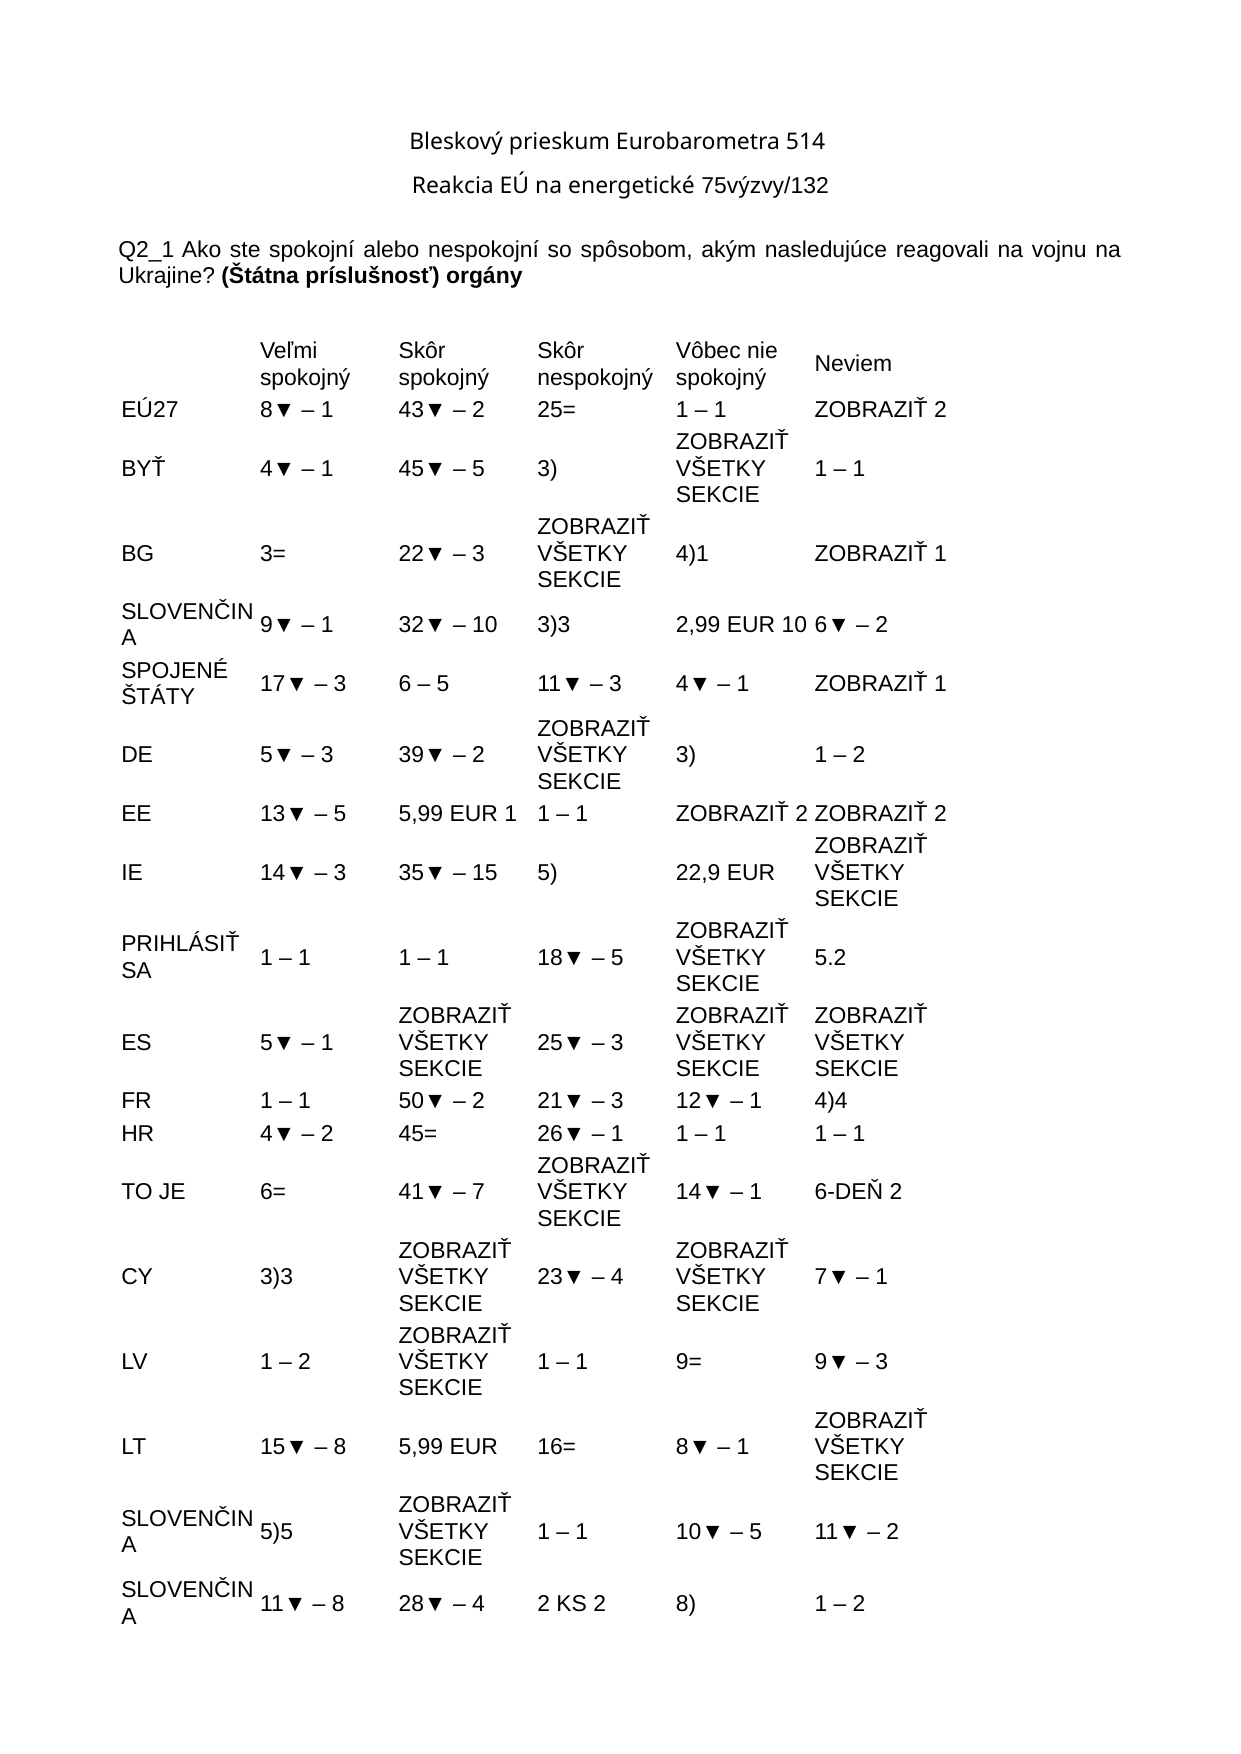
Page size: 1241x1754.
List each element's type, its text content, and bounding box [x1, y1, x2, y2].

table_cell HR [118, 1117, 257, 1149]
table_cell 23▼ – 4 [534, 1234, 673, 1319]
table_cell PRIHLÁSIŤ SA [118, 914, 257, 999]
table_cell 1 – 1 [257, 1084, 395, 1117]
table_cell 3)3 [257, 1234, 395, 1319]
table_header Skôr spokojný [395, 334, 534, 393]
table_cell 9▼ – 3 [811, 1319, 950, 1404]
table_cell 17▼ – 3 [257, 654, 395, 712]
table_cell 11▼ – 3 [534, 654, 673, 712]
table_cell FR [118, 1084, 257, 1117]
table_cell 41▼ – 7 [395, 1149, 534, 1234]
table_cell ZOBRAZIŤ VŠETKY SEKCIE [673, 999, 811, 1084]
table_cell ZOBRAZIŤ VŠETKY SEKCIE [395, 1319, 534, 1404]
table_cell 32▼ – 10 [395, 595, 534, 654]
table_header [118, 334, 257, 393]
table_cell 5,99 EUR [395, 1404, 534, 1488]
table_cell 5.2 [811, 914, 950, 999]
table_cell 50▼ – 2 [395, 1084, 534, 1117]
table_cell 1 – 1 [534, 1319, 673, 1404]
table_cell 18▼ – 5 [534, 914, 673, 999]
table_cell 4▼ – 1 [257, 425, 395, 510]
table_cell 45▼ – 5 [395, 425, 534, 510]
table_cell 22,9 EUR [673, 830, 811, 914]
table_cell BG [118, 510, 257, 595]
table_header Vôbec nie spokojný [673, 334, 811, 393]
table_header Veľmi spokojný [257, 334, 395, 393]
table_cell ZOBRAZIŤ VŠETKY SEKCIE [811, 999, 950, 1084]
table_cell ZOBRAZIŤ 1 [811, 510, 950, 595]
table_cell 4▼ – 2 [257, 1117, 395, 1149]
table_cell 25▼ – 3 [534, 999, 673, 1084]
table_cell 11▼ – 8 [257, 1574, 395, 1632]
table_cell 9= [673, 1319, 811, 1404]
table_cell 8▼ – 1 [257, 393, 395, 425]
table_cell 4)1 [673, 510, 811, 595]
table_cell 26▼ – 1 [534, 1117, 673, 1149]
table_cell ZOBRAZIŤ VŠETKY SEKCIE [534, 1149, 673, 1234]
table_cell 5)5 [257, 1489, 395, 1573]
table_header Skôr nespokojný [534, 334, 673, 393]
table_cell 28▼ – 4 [395, 1574, 534, 1632]
table_cell 1 – 1 [395, 914, 534, 999]
table_cell ZOBRAZIŤ VŠETKY SEKCIE [395, 1489, 534, 1573]
table_cell CY [118, 1234, 257, 1319]
table_cell ES [118, 999, 257, 1084]
table_cell 8) [673, 1574, 811, 1632]
table_cell DE [118, 712, 257, 797]
table_cell 12▼ – 1 [673, 1084, 811, 1117]
table_cell 2,99 EUR 10 [673, 595, 811, 654]
table_cell 1 – 1 [811, 1117, 950, 1149]
table_cell 8▼ – 1 [673, 1404, 811, 1488]
table_cell 4)4 [811, 1084, 950, 1117]
table_cell 14▼ – 1 [673, 1149, 811, 1234]
text Q2_1 Ako ste spokojní alebo nespokojní so spôsobom, akým nasledujúce reagovali na vojnu na Ukrajine? (Štátna príslušnosť) orgány [118, 236, 1122, 289]
table_cell 7▼ – 1 [811, 1234, 950, 1319]
table_cell ZOBRAZIŤ VŠETKY SEKCIE [673, 1234, 811, 1319]
table_cell 6▼ – 2 [811, 595, 950, 654]
table_cell 25= [534, 393, 673, 425]
table_cell IE [118, 830, 257, 914]
table_cell EÚ27 [118, 393, 257, 425]
table_cell 14▼ – 3 [257, 830, 395, 914]
table_cell 10▼ – 5 [673, 1489, 811, 1573]
table_cell 35▼ – 15 [395, 830, 534, 914]
table_cell 3) [673, 712, 811, 797]
table_cell 5) [534, 830, 673, 914]
table_cell 1 – 1 [811, 425, 950, 510]
table_cell 1 – 2 [811, 1574, 950, 1632]
table_cell 13▼ – 5 [257, 797, 395, 829]
table_cell 3)3 [534, 595, 673, 654]
table_cell 11▼ – 2 [811, 1489, 950, 1573]
table_cell 5,99 EUR 1 [395, 797, 534, 829]
table_cell ZOBRAZIŤ VŠETKY SEKCIE [534, 510, 673, 595]
table_cell SLOVENČINA [118, 1489, 257, 1573]
table_cell TO JE [118, 1149, 257, 1234]
table_cell SLOVENČINA [118, 1574, 257, 1632]
table_cell ZOBRAZIŤ VŠETKY SEKCIE [811, 830, 950, 914]
table_cell ZOBRAZIŤ VŠETKY SEKCIE [673, 914, 811, 999]
table_cell BYŤ [118, 425, 257, 510]
table_cell 4▼ – 1 [673, 654, 811, 712]
table_cell 1 – 2 [257, 1319, 395, 1404]
table_header Neviem [811, 334, 950, 393]
table_cell 43▼ – 2 [395, 393, 534, 425]
table_cell LV [118, 1319, 257, 1404]
table_cell 5▼ – 3 [257, 712, 395, 797]
table_cell 15▼ – 8 [257, 1404, 395, 1488]
table_cell SPOJENÉ ŠTÁTY [118, 654, 257, 712]
table_cell ZOBRAZIŤ VŠETKY SEKCIE [534, 712, 673, 797]
table_cell 6-DEŇ 2 [811, 1149, 950, 1234]
table_cell ZOBRAZIŤ VŠETKY SEKCIE [395, 1234, 534, 1319]
table_cell SLOVENČINA [118, 595, 257, 654]
table_cell 3) [534, 425, 673, 510]
table_cell 1 – 1 [673, 393, 811, 425]
table_cell 22▼ – 3 [395, 510, 534, 595]
table_cell 45= [395, 1117, 534, 1149]
table_cell LT [118, 1404, 257, 1488]
table_cell 1 – 2 [811, 712, 950, 797]
table_cell 6 – 5 [395, 654, 534, 712]
table_cell 39▼ – 2 [395, 712, 534, 797]
table_cell ZOBRAZIŤ VŠETKY SEKCIE [811, 1404, 950, 1488]
table_cell 6= [257, 1149, 395, 1234]
table_cell 3= [257, 510, 395, 595]
table_cell ZOBRAZIŤ VŠETKY SEKCIE [673, 425, 811, 510]
table_cell 2 KS 2 [534, 1574, 673, 1632]
table_cell ZOBRAZIŤ VŠETKY SEKCIE [395, 999, 534, 1084]
table_cell 16= [534, 1404, 673, 1488]
table_cell EE [118, 797, 257, 829]
table_cell 1 – 1 [257, 914, 395, 999]
table_cell 1 – 1 [534, 797, 673, 829]
table_cell ZOBRAZIŤ 1 [811, 654, 950, 712]
table_cell ZOBRAZIŤ 2 [811, 797, 950, 829]
table_cell ZOBRAZIŤ 2 [811, 393, 950, 425]
table_cell 1 – 1 [534, 1489, 673, 1573]
table_cell 9▼ – 1 [257, 595, 395, 654]
table_cell 21▼ – 3 [534, 1084, 673, 1117]
table_cell 1 – 1 [673, 1117, 811, 1149]
table_cell 5▼ – 1 [257, 999, 395, 1084]
table_cell ZOBRAZIŤ 2 [673, 797, 811, 829]
